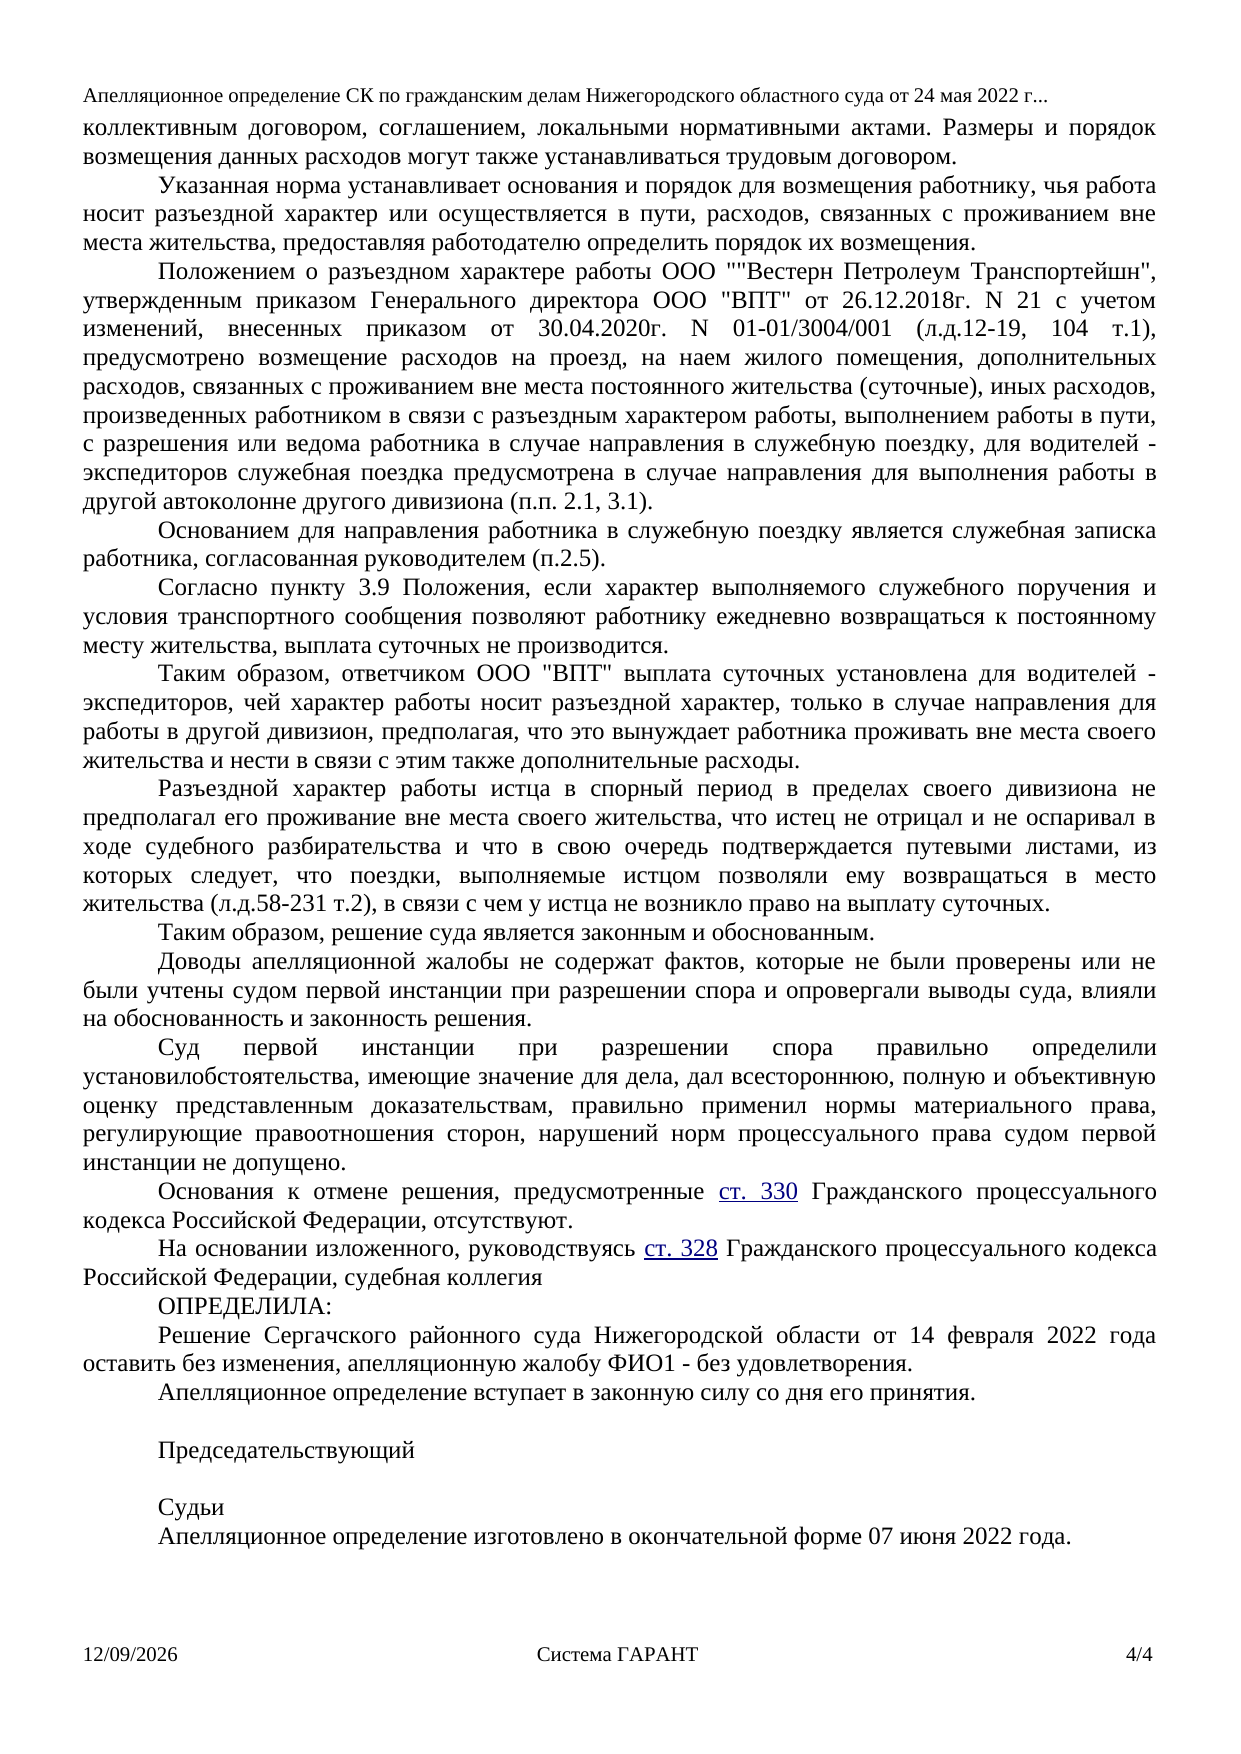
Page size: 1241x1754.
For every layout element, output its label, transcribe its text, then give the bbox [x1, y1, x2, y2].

text ОПРЕДЕЛИЛА: [83, 1291, 1157, 1320]
text Таким образом, ответчиком ООО "ВПТ" выплата суточных установлена для водителей - экспедиторов, чей характер работы носит разъездной характер, только в случае направления для работы в другой дивизион, предполагая, что это вынуждает работника проживать вне места своего жительства и нести в связи с этим также дополнительные расходы. [83, 658, 1157, 773]
text Решение Сергачского районного суда Нижегородской области от 14 февраля 2022 года оставить без изменения, апелляционную жалобу ФИО1 - без удовлетворения. [83, 1320, 1157, 1377]
text Положением о разъездном характере работы ООО ""Вестерн Петролеум Транспортейшн", утвержденным приказом Генерального директора ООО "ВПТ" от 26.12.2018г. N 21 с учетом изменений, внесенных приказом от 30.04.2020г. N 01-01/3004/001 (л.д.12-19, 104 т.1), предусмотрено возмещение расходов на проезд, на наем жилого помещения, дополнительных расходов, связанных с проживанием вне места постоянного жительства (суточные), иных расходов, произведенных работником в связи с разъездным характером работы, выполнением работы в пути, с разрешения или ведома работника в случае направления в служебную поездку, для водителей - экспедиторов служебная поездка предусмотрена в случае направления для выполнения работы в другой автоколонне другого дивизиона (п.п. 2.1, 3.1). [83, 256, 1157, 515]
text Судьи [83, 1492, 1157, 1521]
text коллективным договором, соглашением, локальными нормативными актами. Размеры и порядок возмещения данных расходов могут также устанавливаться трудовым договором. [83, 112, 1157, 170]
text Суд первой инстанции при разрешении спора правильно определили установилобстоятельства, имеющие значение для дела, дал всестороннюю, полную и объективную оценку представленным доказательствам, правильно применил нормы материального права, регулирующие правоотношения сторон, нарушений норм процессуального права судом первой инстанции не допущено. [83, 1032, 1157, 1176]
text Председательствующий [83, 1435, 1157, 1463]
text Таким образом, решение суда является законным и обоснованным. [83, 917, 1157, 946]
text Основания к отмене решения, предусмотренные ст. 330 Гражданского процессуального кодекса Российской Федерации, отсутствуют. [83, 1176, 1157, 1233]
text Основанием для направления работника в служебную поездку является служебная записка работника, согласованная руководителем (п.2.5). [83, 515, 1157, 572]
text На основании изложенного, руководствуясь ст. 328 Гражданского процессуального кодекса Российской Федерации, судебная коллегия [83, 1233, 1157, 1291]
text Согласно пункту 3.9 Положения, если характер выполняемого служебного поручения и условия транспортного сообщения позволяют работнику ежедневно возвращаться к постоянному месту жительства, выплата суточных не производится. [83, 572, 1157, 658]
text Указанная норма устанавливает основания и порядок для возмещения работнику, чья работа носит разъездной характер или осуществляется в пути, расходов, связанных с проживанием вне места жительства, предоставляя работодателю определить порядок их возмещения. [83, 170, 1157, 256]
text Доводы апелляционной жалобы не содержат фактов, которые не были проверены или не были учтены судом первой инстанции при разрешении спора и опровергали выводы суда, влияли на обоснованность и законность решения. [83, 946, 1157, 1032]
text Апелляционное определение изготовлено в окончательной форме 07 июня 2022 года. [83, 1521, 1157, 1550]
text Апелляционное определение вступает в законную силу со дня его принятия. [83, 1377, 1157, 1406]
text Разъездной характер работы истца в спорный период в пределах своего дивизиона не предполагал его проживание вне места своего жительства, что истец не отрицал и не оспаривал в ходе судебного разбирательства и что в свою очередь подтверждается путевыми листами, из которых следует, что поездки, выполняемые истцом позволяли ему возвращаться в место жительства (л.д.58-231 т.2), в связи с чем у истца не возникло право на выплату суточных. [83, 773, 1157, 917]
